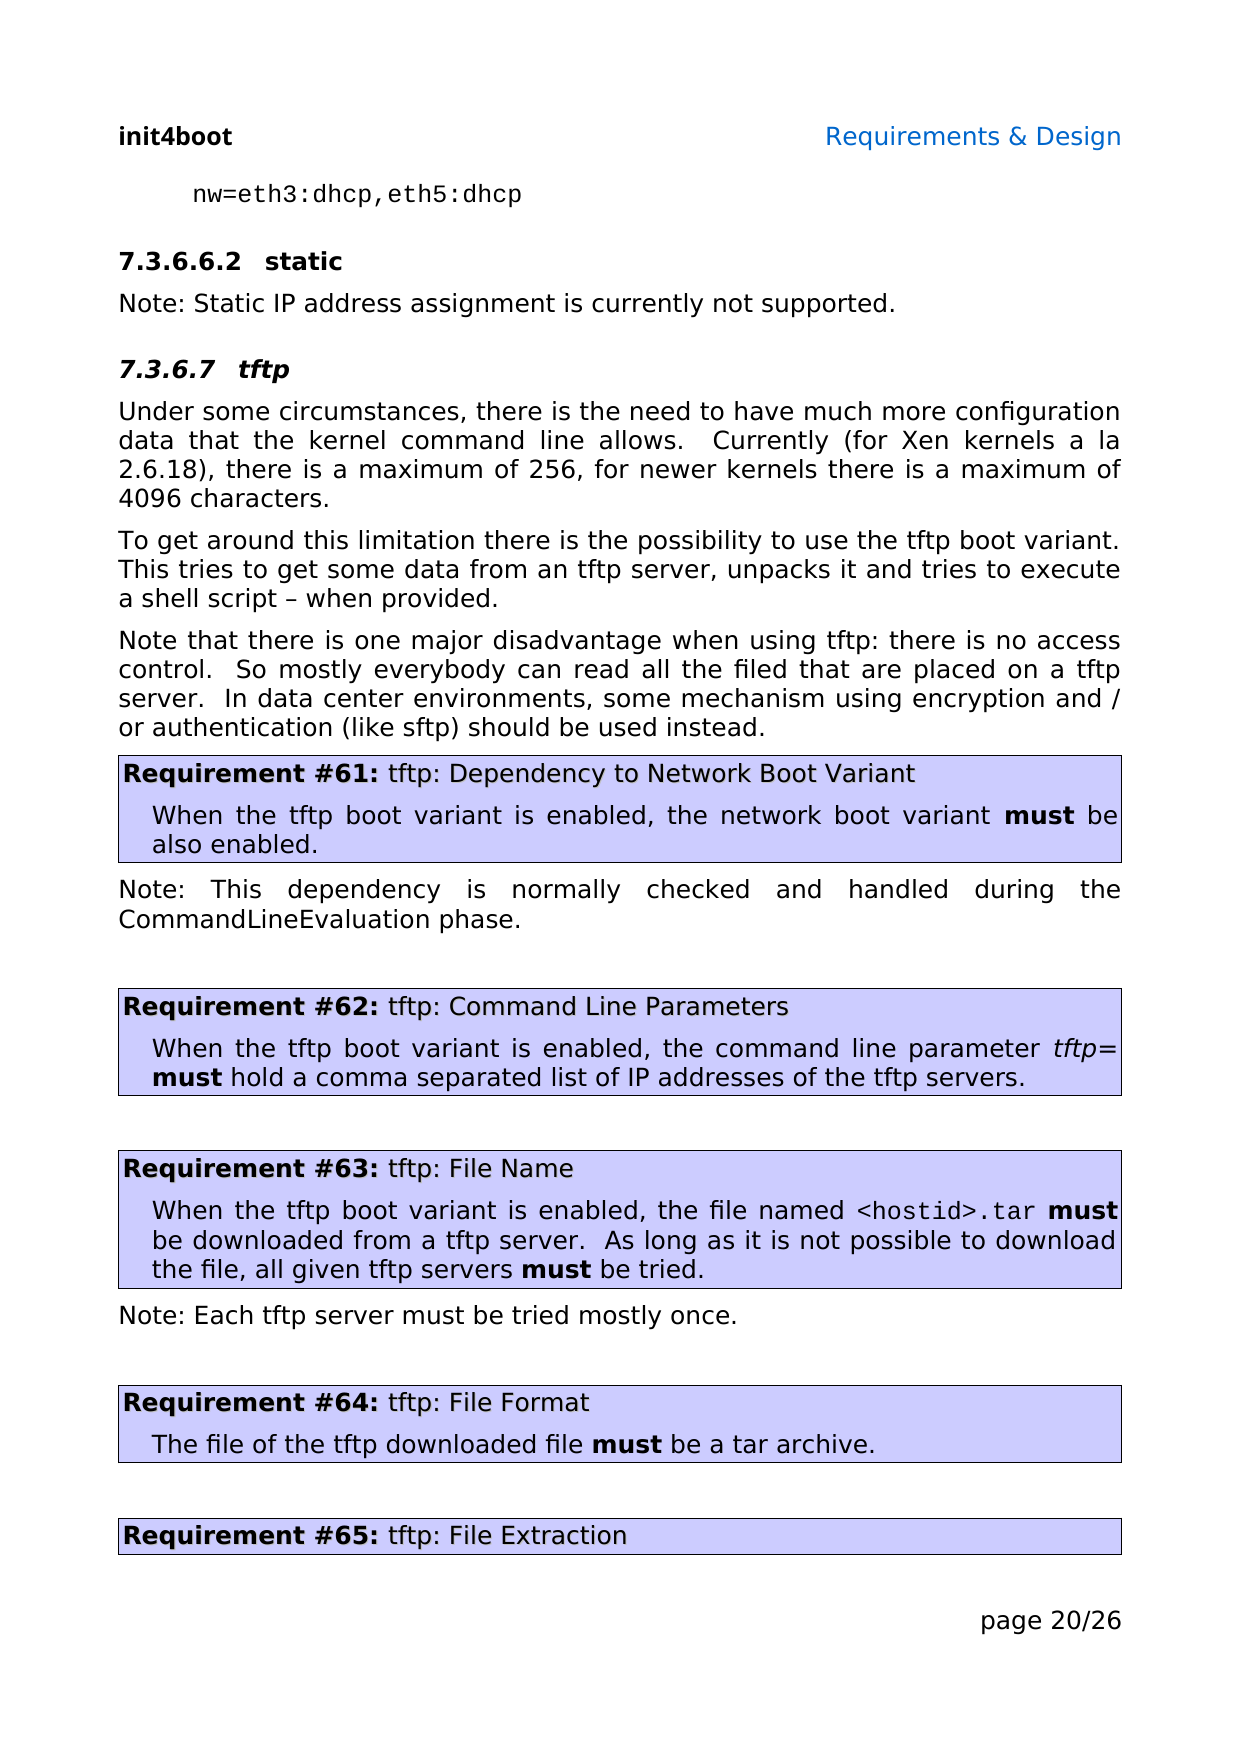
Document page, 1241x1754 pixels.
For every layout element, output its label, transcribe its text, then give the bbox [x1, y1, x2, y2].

text To get around this limitation there is the possibility to use the tftp boot variant. This tries to get some data from an tftp server, unpacks it and tries to execute a shell script – when provided. [118, 526, 1122, 613]
text Under some circumstances, there is the need to have much more configuration data that the kernel command line allows. Currently (for Xen kernels a la 2.6.18), there is a maximum of 256, for newer kernels there is a maximum of 4096 characters. [118, 397, 1122, 513]
list tftp: Command Line Parameters [119, 989, 1121, 1021]
list tftp: Dependency to Network Boot Variant [119, 756, 1121, 788]
list The file of the tftp downloaded file must be a tar archive. [119, 1426, 1121, 1462]
list tftp: File Format [119, 1386, 1121, 1418]
text nw=eth3:dhcp,eth5:dhcp [192, 182, 1122, 210]
list tftp: File Name [119, 1151, 1121, 1183]
text Note that there is one major disadvantage when using tftp: there is no access control. So mostly everybody can read all the filed that are placed on a tftp server. In data center environments, some mechanism using encryption and / or authentication (like sftp) should be used instead. [118, 626, 1122, 743]
text Note: Static IP address assignment is currently not supported. [118, 289, 1122, 318]
list When the tftp boot variant is enabled, the command line parameter tftp= must hold a comma separated list of IP addresses of the tftp servers. [119, 1030, 1121, 1095]
list When the tftp boot variant is enabled, the file named <hostid>.tar must be downloaded from a tftp server. As long as it is not possible to download the file, all given tftp servers must be tried. [119, 1192, 1121, 1288]
text Note: Each tftp server must be tried mostly once. [118, 1301, 1122, 1331]
subtitle static [118, 247, 1122, 276]
list When the tftp boot variant is enabled, the network boot variant must be also enabled. [119, 797, 1121, 862]
text Note: This dependency is normally checked and handled during the CommandLineEvaluation phase. [118, 876, 1122, 934]
subtitle tftp [118, 356, 1122, 384]
list tftp: File Extraction [119, 1519, 1121, 1554]
